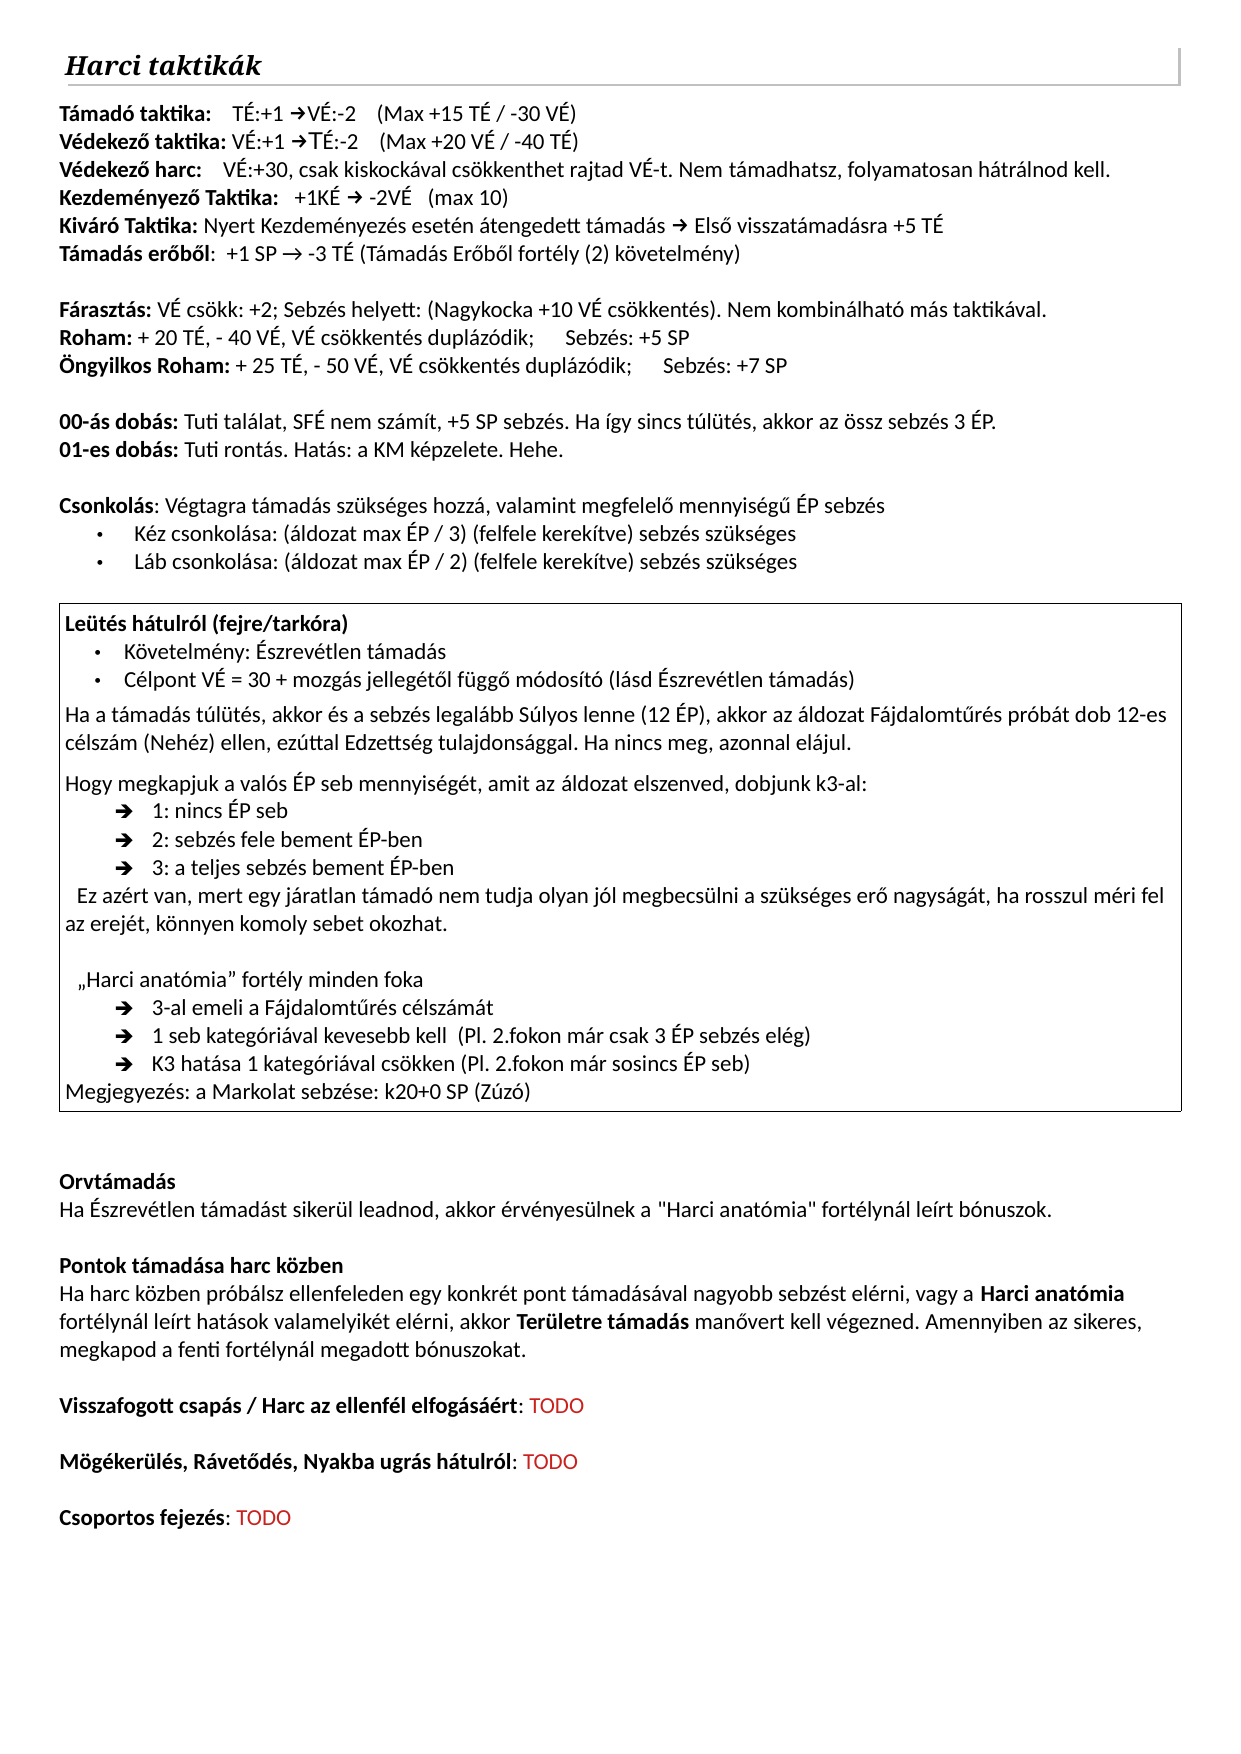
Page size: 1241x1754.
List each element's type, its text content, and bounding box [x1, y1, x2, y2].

table_header Leütés hátulról (fejre/tarkóra) Követelmény: Észrevétlen támadás Célpont VÉ = 30 + mozgás jellegétől függő módosító (lásd Észrevétlen támadás) Ha a támadás túlütés, akkor és a sebzés legalább Súlyos lenne (12 ÉP), akkor az áldozat Fájdalomtűrés próbát dob 12-es célszám (Nehéz) ellen, ezúttal Edzettség tulajdonsággal. Ha nincs meg, azonnal elájul. Hogy megkapjuk a valós ÉP seb mennyiségét, amit az áldozat elszenved, dobjunk k3-al: 1: nincs ÉP seb 2: sebzés fele bement ÉP-ben 3: a teljes sebzés bement ÉP-ben Ez azért van, mert egy járatlan támadó nem tudja olyan jól megbecsülni a szükséges erő nagyságát, ha rosszul méri fel az erejét, könnyen komoly sebet okozhat. „Harci anatómia” fortély minden foka 3-al emeli a Fájdalomtűrés célszámát 1 seb kategóriával kevesebb kell (Pl. 2.fokon már csak 3 ÉP sebzés elég) K3 hatása 1 kategóriával csökken (Pl. 2.fokon már sosincs ÉP seb) Megjegyezés: a Markolat sebzése: k20+0 SP (Zúzó) [60, 604, 1181, 1111]
text Orvtámadás [59, 1167, 1181, 1195]
text Mögékerülés, Rávetődés, Nyakba ugrás hátulról: TODO [59, 1447, 1181, 1475]
list Kéz csonkolása: (áldozat max ÉP / 3) (felfele kerekítve) sebzés szükséges [97, 519, 1181, 547]
text Csoportos fejezés: TODO [59, 1503, 1181, 1531]
text Támadó taktika: TÉ:+1 →VÉ:-2 (Max +15 TÉ / -30 VÉ) [59, 99, 1181, 127]
text Ha Észrevétlen támadást sikerül leadnod, akkor érvényesülnek a "Harci anatómia" fortélynál leírt bónuszok. [59, 1195, 1181, 1223]
text Roham: + 20 TÉ, - 40 VÉ, VÉ csökkentés duplázódik; Sebzés: +5 SP [59, 323, 1181, 351]
text 00-ás dobás: Tuti találat, SFÉ nem számít, +5 SP sebzés. Ha így sincs túlütés, akkor az össz sebzés 3 ÉP. [59, 407, 1181, 435]
text Csonkolás: Végtagra támadás szükséges hozzá, valamint megfelelő mennyiségű ÉP sebzés [59, 491, 1181, 519]
text Fárasztás: VÉ csökk: +2; Sebzés helyett: (Nagykocka +10 VÉ csökkentés). Nem kombinálható más taktikával. [59, 295, 1181, 323]
subtitle Harci taktikák [65, 48, 1178, 83]
text Pontok támadása harc közben [59, 1251, 1181, 1279]
text Támadás erőből: +1 SP → -3 TÉ (Támadás Erőből fortély (2) követelmény) [59, 239, 1181, 267]
text Védekező taktika: VÉ:+1 →TÉ:-2 (Max +20 VÉ / -40 TÉ) [59, 127, 1181, 155]
text Öngyilkos Roham: + 25 TÉ, - 50 VÉ, VÉ csökkentés duplázódik; Sebzés: +7 SP [59, 351, 1181, 379]
list Láb csonkolása: (áldozat max ÉP / 2) (felfele kerekítve) sebzés szükséges [97, 547, 1181, 575]
text Visszafogott csapás / Harc az ellenfél elfogásáért: TODO [59, 1391, 1181, 1419]
text Kiváró Taktika: Nyert Kezdeményezés esetén átengedett támadás → Első visszatámadásra +5 TÉ [59, 211, 1181, 239]
text Védekező harc: VÉ:+30, csak kiskockával csökkenthet rajtad VÉ-t. Nem támadhatsz, folyamatosan hátrálnod kell. [59, 155, 1181, 183]
text 01-es dobás: Tuti rontás. Hatás: a KM képzelete. Hehe. [59, 435, 1181, 463]
text Kezdeményező Taktika: +1KÉ → -2VÉ (max 10) [59, 183, 1181, 211]
text Ha harc közben próbálsz ellenfeleden egy konkrét pont támadásával nagyobb sebzést elérni, vagy a Harci anatómia fortélynál leírt hatások valamelyikét elérni, akkor Területre támadás manővert kell végezned. Amennyiben az sikeres, megkapod a fenti fortélynál megadott bónuszokat. [59, 1279, 1181, 1363]
